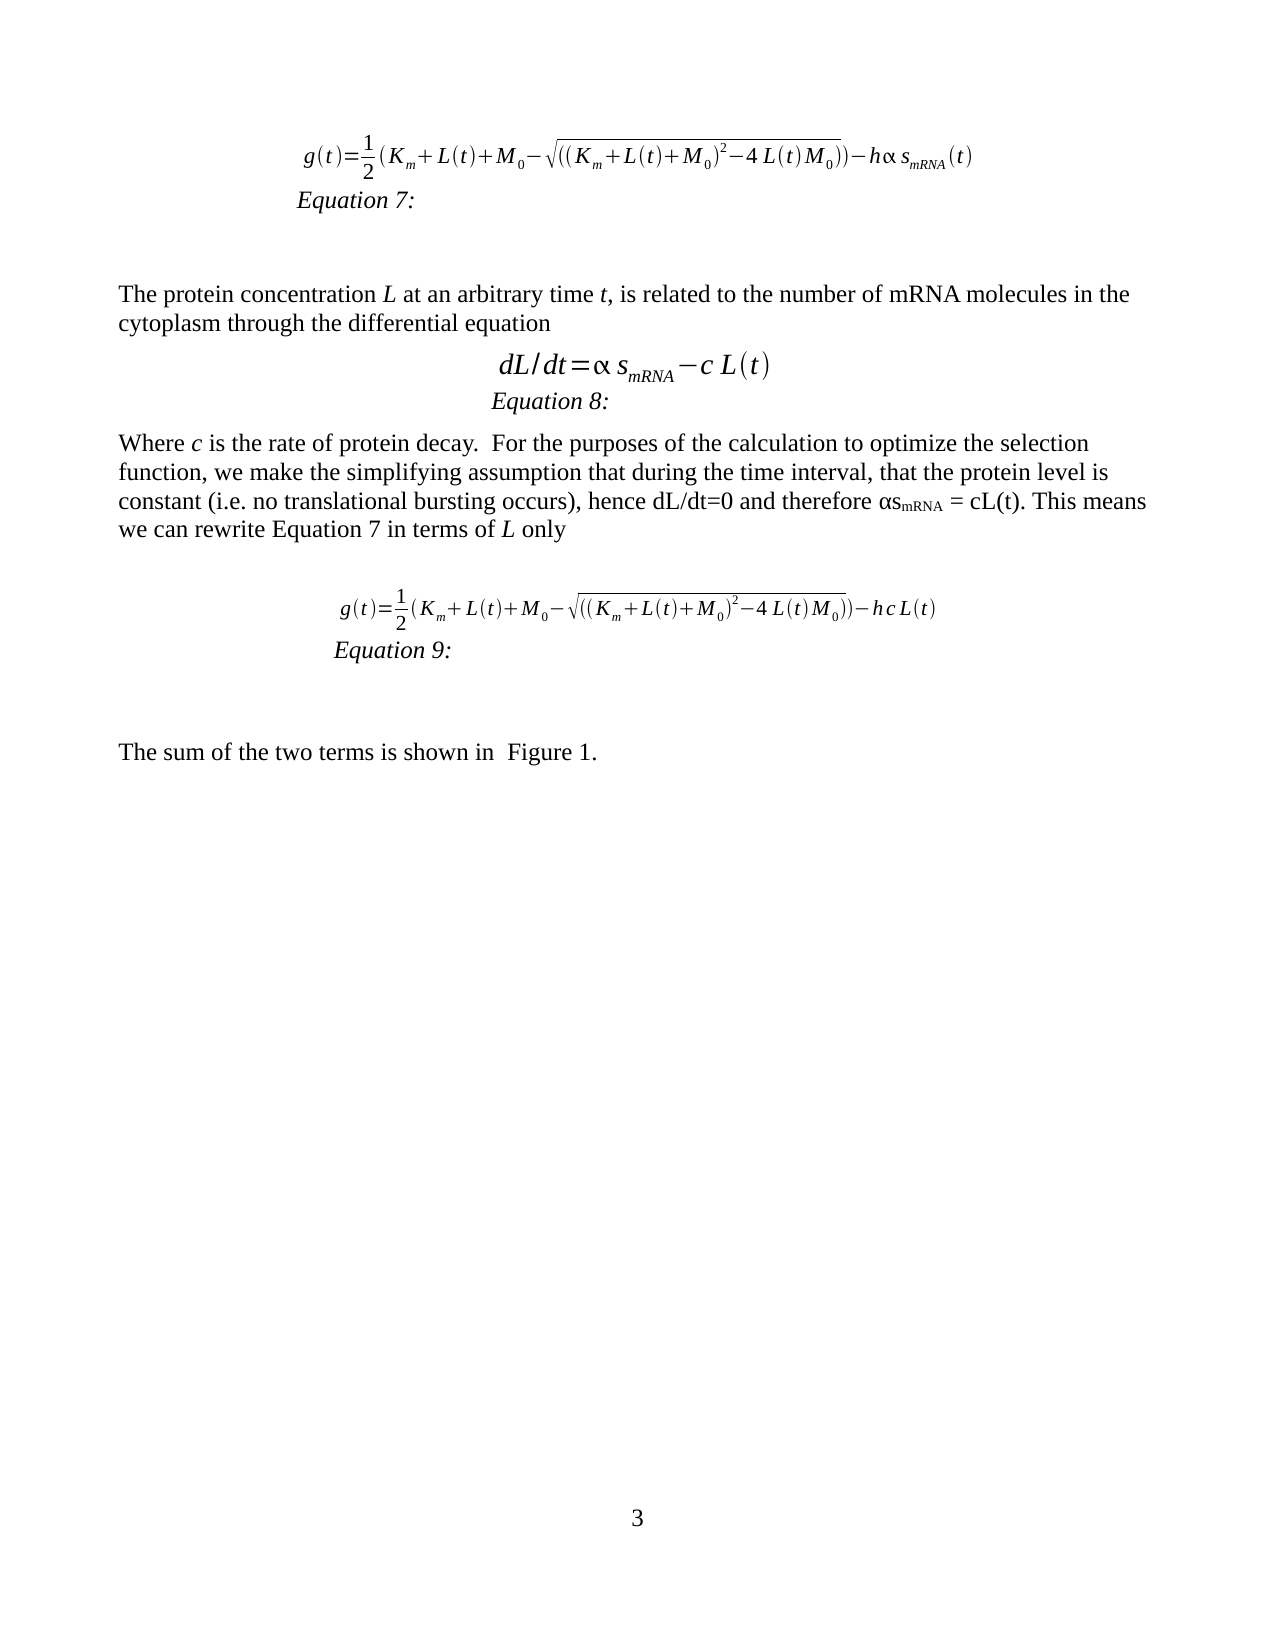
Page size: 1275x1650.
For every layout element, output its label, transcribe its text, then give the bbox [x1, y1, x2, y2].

text Equation 7: [297, 131, 978, 213]
text Where c is the rate of protein decay. For the purposes of the calculation to optimize the selection function, we make the simplifying assumption that during the time interval, that the protein level is constant (i.e. no translational bursting occurs), hence dL/dt=0 and therefore αsmRNA = cL(t). This means we can rewrite Equation 7 in terms of L only [118, 428, 1157, 543]
text The protein concentration L at an arbitrary time t, is related to the number of mRNA molecules in the cytoplasm through the differential equation [118, 279, 1157, 336]
text Equation 8: [491, 349, 778, 415]
text Equation 9: [333, 584, 942, 664]
text The sum of the two terms is shown in Figure 1. [118, 737, 1157, 765]
